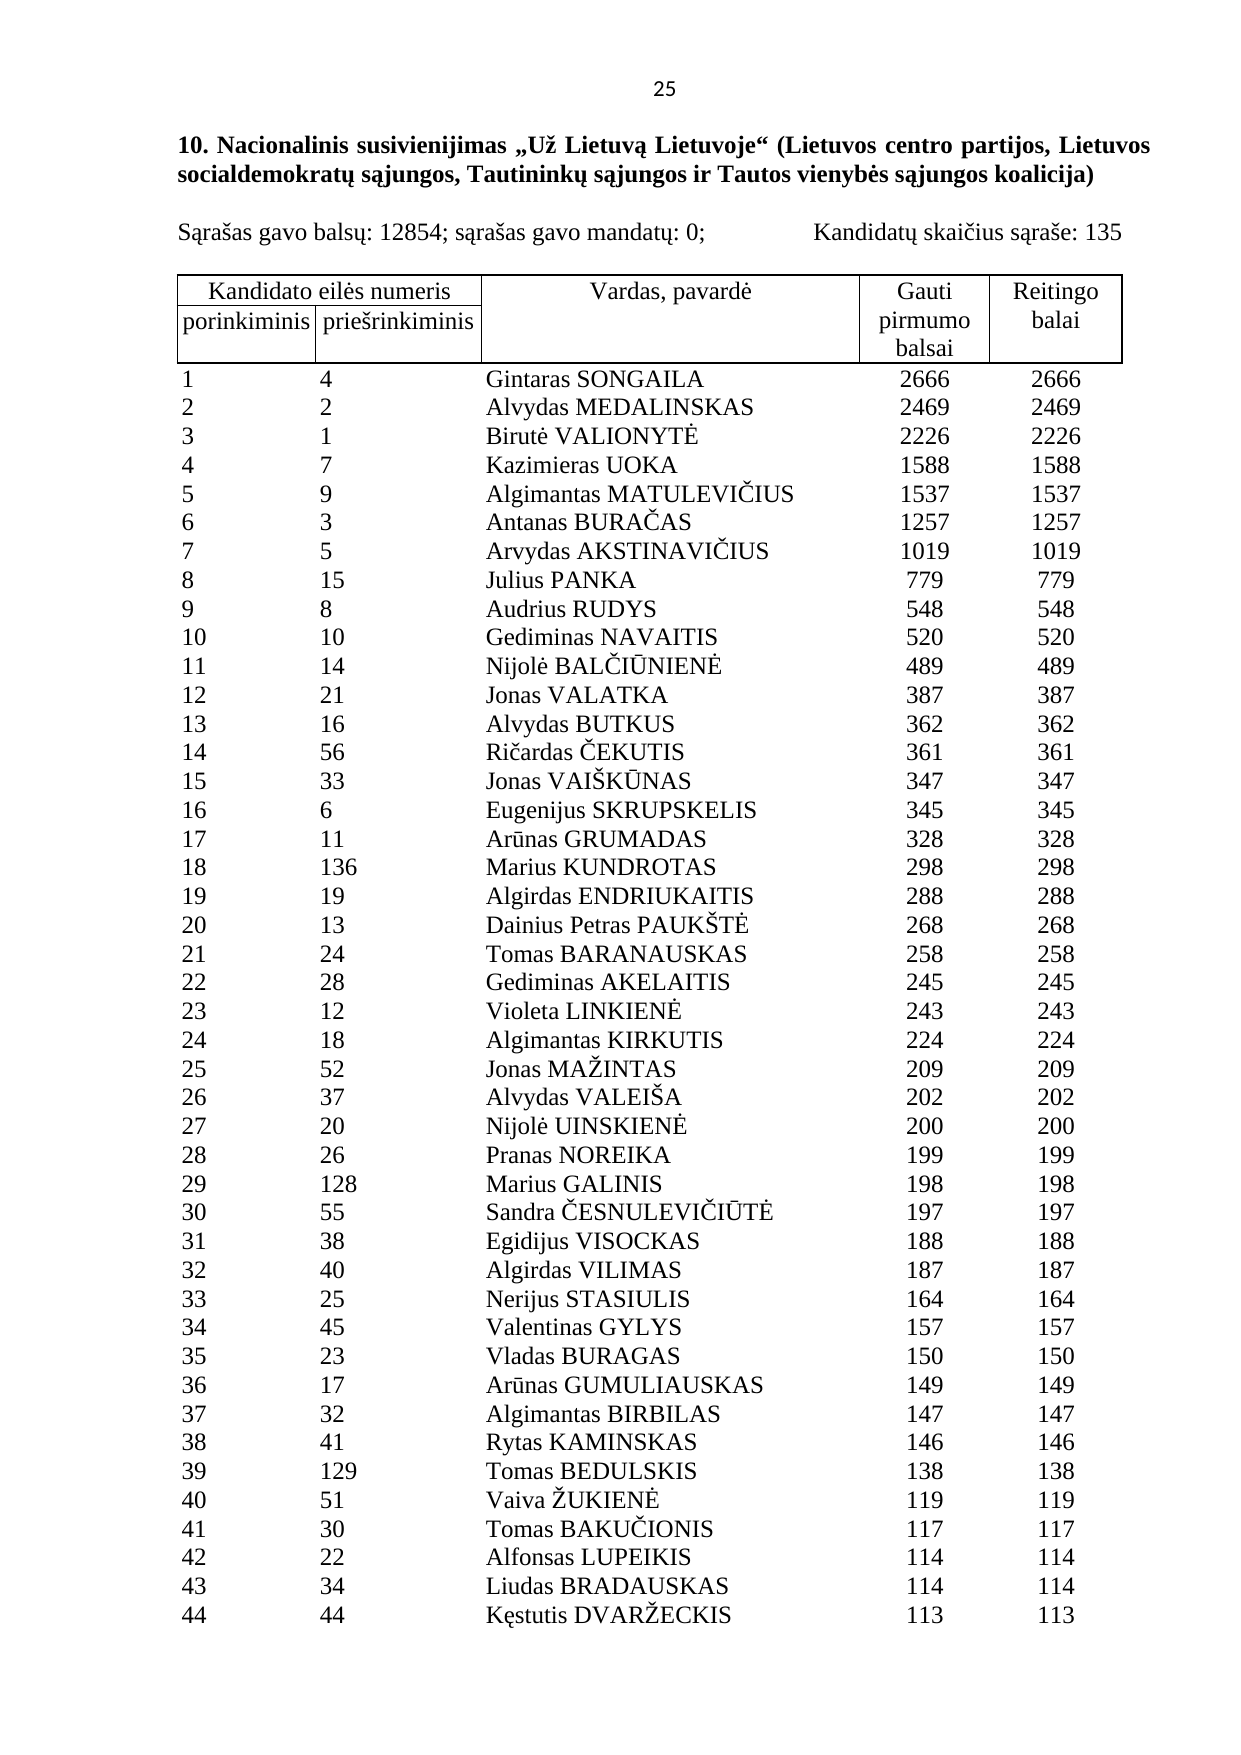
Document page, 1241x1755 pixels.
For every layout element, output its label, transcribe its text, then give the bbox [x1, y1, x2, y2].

table_cell Rytas KAMINSKAS [481, 1428, 859, 1456]
table_cell Tomas BAKUČIONIS [481, 1514, 859, 1542]
table_cell Gediminas NAVAITIS [481, 623, 859, 651]
table_cell 345 [990, 795, 1122, 824]
table_cell 157 [860, 1313, 989, 1341]
table_cell 25 [315, 1284, 481, 1312]
table_cell 14 [177, 738, 315, 766]
table_cell 146 [990, 1428, 1122, 1456]
table_cell 39 [177, 1456, 315, 1485]
table_cell 362 [990, 709, 1122, 737]
table_cell Liudas BRADAUSKAS [481, 1571, 859, 1600]
table_cell 2226 [860, 421, 989, 450]
table_cell 41 [315, 1428, 481, 1456]
table_cell 114 [990, 1543, 1122, 1571]
table_cell 32 [177, 1255, 315, 1284]
table_cell 224 [990, 1025, 1122, 1054]
table_cell 24 [177, 1025, 315, 1054]
table_cell 10 [177, 623, 315, 651]
table_cell Algimantas MATULEVIČIUS [481, 479, 859, 507]
table_cell 15 [315, 565, 481, 594]
table_cell Dainius Petras PAUKŠTĖ [481, 910, 859, 939]
table_header Kandidato eilės numeris [178, 276, 481, 305]
table_cell Algirdas ENDRIUKAITIS [481, 881, 859, 910]
table_cell Julius PANKA [481, 565, 859, 594]
table_cell 224 [860, 1025, 989, 1054]
table_cell 243 [860, 996, 989, 1025]
table_cell 52 [315, 1054, 481, 1082]
table_cell 20 [177, 910, 315, 939]
table_cell 29 [177, 1169, 315, 1197]
table_cell Vaiva ŽUKIENĖ [481, 1485, 859, 1514]
table_cell 119 [860, 1485, 989, 1514]
table_cell 15 [177, 766, 315, 795]
table_cell 188 [990, 1226, 1122, 1255]
table_cell 2666 [990, 364, 1122, 392]
table_cell 288 [860, 881, 989, 910]
table_cell 5 [315, 536, 481, 565]
table_cell 268 [990, 910, 1122, 939]
table_cell 114 [860, 1571, 989, 1600]
table_cell 328 [990, 824, 1122, 852]
table_cell 19 [315, 881, 481, 910]
table_cell 6 [315, 795, 481, 824]
table_cell 2226 [990, 421, 1122, 450]
table_cell Nijolė BALČIŪNIENĖ [481, 651, 859, 680]
table_cell 187 [860, 1255, 989, 1284]
table_cell 13 [315, 910, 481, 939]
table_cell 288 [990, 881, 1122, 910]
table_cell Arūnas GUMULIAUSKAS [481, 1370, 859, 1399]
table_cell 489 [860, 651, 989, 680]
table_header Reitingo balai [990, 276, 1121, 362]
table_cell 55 [315, 1198, 481, 1226]
table_cell 30 [177, 1198, 315, 1226]
table_cell 113 [860, 1600, 989, 1629]
table_cell 4 [315, 364, 481, 392]
table_cell 199 [860, 1140, 989, 1169]
table_cell 129 [315, 1456, 481, 1485]
table_cell 44 [315, 1600, 481, 1629]
table_cell 138 [990, 1456, 1122, 1485]
table_cell 157 [990, 1313, 1122, 1341]
table_cell 17 [315, 1370, 481, 1399]
table_cell 136 [315, 853, 481, 881]
table_cell 2469 [860, 393, 989, 421]
table_cell 779 [990, 565, 1122, 594]
table_cell 11 [315, 824, 481, 852]
table_cell 147 [990, 1399, 1122, 1427]
table_cell 17 [177, 824, 315, 852]
table_cell 37 [315, 1083, 481, 1111]
table_cell 164 [990, 1284, 1122, 1312]
table_cell 40 [315, 1255, 481, 1284]
table_cell 347 [990, 766, 1122, 795]
table_cell 779 [860, 565, 989, 594]
table_cell 7 [315, 450, 481, 479]
table_cell 23 [315, 1341, 481, 1370]
table_cell 3 [315, 508, 481, 536]
table_cell 22 [177, 968, 315, 996]
table_cell priešrinkiminis [316, 306, 481, 362]
table_cell 56 [315, 738, 481, 766]
table_cell 2 [315, 393, 481, 421]
table_cell 28 [315, 968, 481, 996]
table_cell Birutė VALIONYTĖ [481, 421, 859, 450]
table_cell 197 [860, 1198, 989, 1226]
table_cell 200 [860, 1111, 989, 1140]
table_cell 45 [315, 1313, 481, 1341]
table_cell 489 [990, 651, 1122, 680]
table_cell 117 [860, 1514, 989, 1542]
table_cell 33 [177, 1284, 315, 1312]
table_cell Pranas NOREIKA [481, 1140, 859, 1169]
table_cell 42 [177, 1543, 315, 1571]
table_cell 51 [315, 1485, 481, 1514]
table_header Vardas, pavardė [482, 276, 859, 362]
table_cell Nerijus STASIULIS [481, 1284, 859, 1312]
table_cell Nijolė UINSKIENĖ [481, 1111, 859, 1140]
table_cell 1537 [860, 479, 989, 507]
table_cell 26 [315, 1140, 481, 1169]
table_cell 198 [860, 1169, 989, 1197]
table_cell 11 [177, 651, 315, 680]
table_cell 520 [860, 623, 989, 651]
table_cell Alvydas MEDALINSKAS [481, 393, 859, 421]
table_cell 36 [177, 1370, 315, 1399]
table_cell Ričardas ČEKUTIS [481, 738, 859, 766]
table_cell Kazimieras UOKA [481, 450, 859, 479]
table_cell 2469 [990, 393, 1122, 421]
table_cell Marius KUNDROTAS [481, 853, 859, 881]
table_cell Valentinas GYLYS [481, 1313, 859, 1341]
table_cell Jonas VALATKA [481, 680, 859, 709]
table_cell 27 [177, 1111, 315, 1140]
table_cell Arvydas AKSTINAVIČIUS [481, 536, 859, 565]
table_cell 548 [990, 594, 1122, 622]
table_cell 24 [315, 939, 481, 967]
table_cell porinkiminis [178, 306, 315, 362]
table_cell 347 [860, 766, 989, 795]
table_cell Jonas VAIŠKŪNAS [481, 766, 859, 795]
table_cell 1588 [860, 450, 989, 479]
table_cell 198 [990, 1169, 1122, 1197]
table_cell 30 [315, 1514, 481, 1542]
table_cell 12 [315, 996, 481, 1025]
table_cell 150 [990, 1341, 1122, 1370]
table_cell 199 [990, 1140, 1122, 1169]
table_cell 16 [315, 709, 481, 737]
table_cell Gediminas AKELAITIS [481, 968, 859, 996]
table_cell 21 [177, 939, 315, 967]
table_cell 187 [990, 1255, 1122, 1284]
table_cell 38 [315, 1226, 481, 1255]
table_cell 35 [177, 1341, 315, 1370]
table_cell 202 [990, 1083, 1122, 1111]
table_cell 258 [990, 939, 1122, 967]
table_cell 3 [177, 421, 315, 450]
table_cell 22 [315, 1543, 481, 1571]
table_cell 2666 [860, 364, 989, 392]
table_cell Algimantas BIRBILAS [481, 1399, 859, 1427]
table_cell 362 [860, 709, 989, 737]
table_cell 28 [177, 1140, 315, 1169]
table_cell Eugenijus SKRUPSKELIS [481, 795, 859, 824]
table_cell Violeta LINKIENĖ [481, 996, 859, 1025]
table_cell Vladas BURAGAS [481, 1341, 859, 1370]
table_cell 25 [177, 1054, 315, 1082]
table_cell Kęstutis DVARŽECKIS [481, 1600, 859, 1629]
table_cell 34 [315, 1571, 481, 1600]
table_cell 9 [177, 594, 315, 622]
table_cell 209 [860, 1054, 989, 1082]
table_cell Sandra ČESNULEVIČIŪTĖ [481, 1198, 859, 1226]
table_cell 18 [177, 853, 315, 881]
table_cell 268 [860, 910, 989, 939]
table_cell 258 [860, 939, 989, 967]
table_cell 8 [315, 594, 481, 622]
table_cell 34 [177, 1313, 315, 1341]
table_cell 33 [315, 766, 481, 795]
table_cell 520 [990, 623, 1122, 651]
table_cell 119 [990, 1485, 1122, 1514]
table_cell 1019 [990, 536, 1122, 565]
table_cell 113 [990, 1600, 1122, 1629]
table_cell 21 [315, 680, 481, 709]
table_cell 138 [860, 1456, 989, 1485]
table_cell 7 [177, 536, 315, 565]
table_cell 1257 [860, 508, 989, 536]
table_cell 117 [990, 1514, 1122, 1542]
table_cell 1 [315, 421, 481, 450]
table_cell 197 [990, 1198, 1122, 1226]
table_header Gauti pirmumo balsai [860, 276, 989, 362]
table_cell 32 [315, 1399, 481, 1427]
table_cell 149 [860, 1370, 989, 1399]
table_cell 37 [177, 1399, 315, 1427]
table_cell 1 [177, 364, 315, 392]
table_cell 18 [315, 1025, 481, 1054]
table_cell 41 [177, 1514, 315, 1542]
table_cell 6 [177, 508, 315, 536]
table_cell 328 [860, 824, 989, 852]
table_cell 245 [990, 968, 1122, 996]
table_cell Algirdas VILIMAS [481, 1255, 859, 1284]
table_cell Egidijus VISOCKAS [481, 1226, 859, 1255]
table_cell 548 [860, 594, 989, 622]
table_cell 16 [177, 795, 315, 824]
table_cell 13 [177, 709, 315, 737]
table_cell 8 [177, 565, 315, 594]
table_cell 12 [177, 680, 315, 709]
table_cell 128 [315, 1169, 481, 1197]
table_cell 9 [315, 479, 481, 507]
table_cell Arūnas GRUMADAS [481, 824, 859, 852]
table_cell 23 [177, 996, 315, 1025]
table_cell 243 [990, 996, 1122, 1025]
table_cell Jonas MAŽINTAS [481, 1054, 859, 1082]
table_cell Tomas BEDULSKIS [481, 1456, 859, 1485]
table_cell 40 [177, 1485, 315, 1514]
table_cell 1588 [990, 450, 1122, 479]
table_cell 31 [177, 1226, 315, 1255]
table_cell Audrius RUDYS [481, 594, 859, 622]
table_cell 387 [860, 680, 989, 709]
table_cell 164 [860, 1284, 989, 1312]
table_cell 1019 [860, 536, 989, 565]
table_cell 149 [990, 1370, 1122, 1399]
table_cell 361 [860, 738, 989, 766]
table_cell 1537 [990, 479, 1122, 507]
table_cell 188 [860, 1226, 989, 1255]
text 10. Nacionalinis susivienijimas „Už Lietuvą Lietuvoje“ (Lietuvos centro partijos, Lietuvos socialdemokratų sąjungos, Tautininkų sąjungos ir Tautos vienybės sąjungos koalicija) [177, 131, 1152, 188]
table_cell Alvydas VALEIŠA [481, 1083, 859, 1111]
table_cell 209 [990, 1054, 1122, 1082]
table_cell 387 [990, 680, 1122, 709]
table_cell Antanas BURAČAS [481, 508, 859, 536]
table_cell 19 [177, 881, 315, 910]
table_cell 202 [860, 1083, 989, 1111]
table_cell 114 [860, 1543, 989, 1571]
table_cell Alfonsas LUPEIKIS [481, 1543, 859, 1571]
table_cell Alvydas BUTKUS [481, 709, 859, 737]
table_cell 14 [315, 651, 481, 680]
table_cell 4 [177, 450, 315, 479]
table_cell 26 [177, 1083, 315, 1111]
table_cell 146 [860, 1428, 989, 1456]
table_cell 361 [990, 738, 1122, 766]
table_cell Algimantas KIRKUTIS [481, 1025, 859, 1054]
table_cell Marius GALINIS [481, 1169, 859, 1197]
table_cell 200 [990, 1111, 1122, 1140]
table_cell Tomas BARANAUSKAS [481, 939, 859, 967]
table_cell 5 [177, 479, 315, 507]
table_cell 44 [177, 1600, 315, 1629]
table_cell 298 [860, 853, 989, 881]
text Sąrašas gavo balsų: 12854; sąrašas gavo mandatų: 0; Kandidatų skaičius sąraše: 135 [177, 217, 1152, 246]
table_cell 150 [860, 1341, 989, 1370]
table_cell Gintaras SONGAILA [481, 364, 859, 392]
table_cell 114 [990, 1571, 1122, 1600]
table_cell 245 [860, 968, 989, 996]
table_cell 1257 [990, 508, 1122, 536]
table_cell 298 [990, 853, 1122, 881]
table_cell 345 [860, 795, 989, 824]
table_cell 43 [177, 1571, 315, 1600]
table_cell 2 [177, 393, 315, 421]
table_cell 10 [315, 623, 481, 651]
table_cell 38 [177, 1428, 315, 1456]
table_cell 20 [315, 1111, 481, 1140]
table_cell 147 [860, 1399, 989, 1427]
